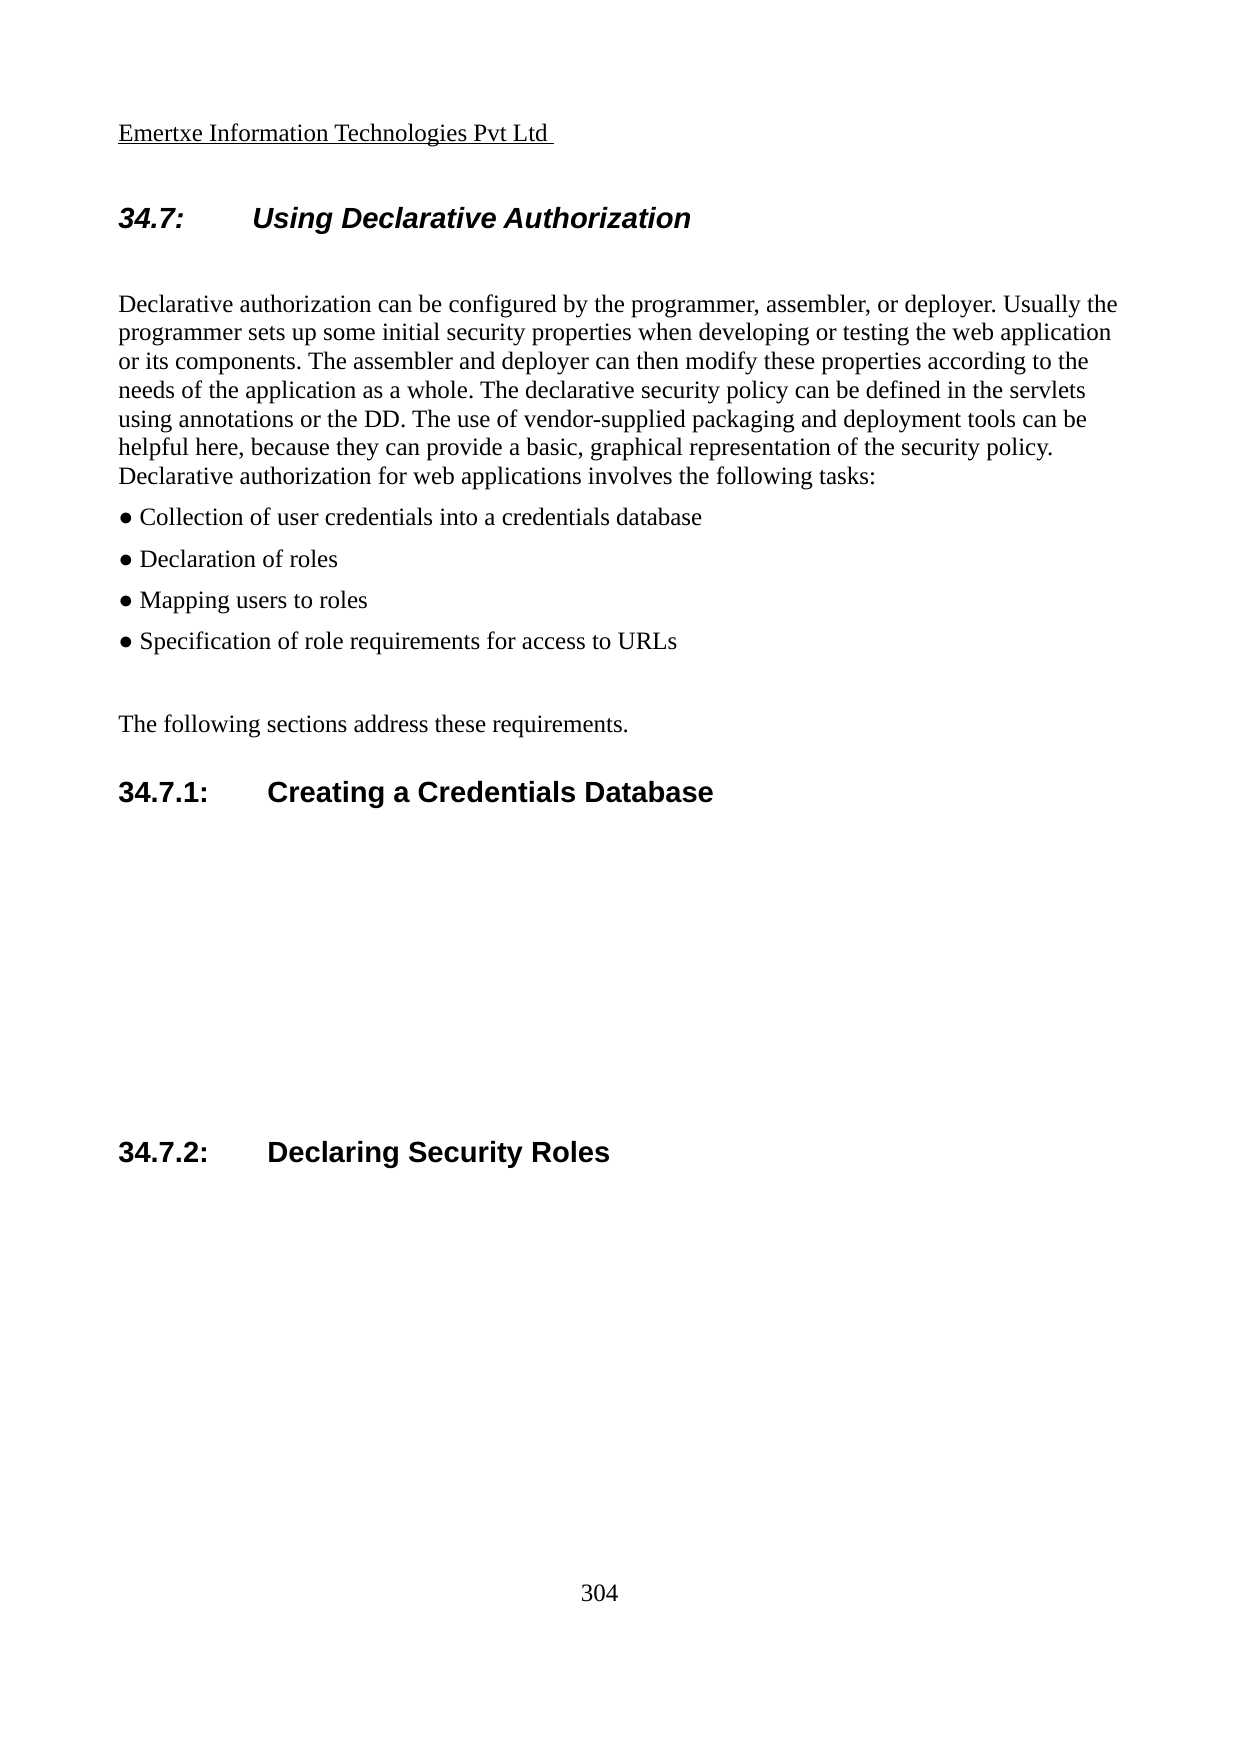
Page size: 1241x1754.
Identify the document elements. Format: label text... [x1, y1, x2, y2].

subtitle Creating a Credentials Database [118, 775, 1122, 808]
text Declarative authorization can be configured by the programmer, assembler, or deployer. Usually the programmer sets up some initial security properties when developing or testing the web application or its components. The assembler and deployer can then modify these properties according to the needs of the application as a whole. The declarative security policy can be defined in the servlets using annotations or the DD. The use of vendor-supplied packaging and deployment tools can be helpful here, because they can provide a basic, graphical representation of the security policy. Declarative authorization for web applications involves the following tasks: [118, 289, 1122, 490]
text ● Declaration of roles [118, 544, 1122, 572]
text ● Collection of user credentials into a credentials database [118, 502, 1122, 531]
subtitle Declaring Security Roles [118, 1135, 1122, 1168]
text The following sections address these requirements. [118, 709, 1122, 737]
text ● Specification of role requirements for access to URLs [118, 626, 1122, 655]
subtitle Using Declarative Authorization [118, 201, 1122, 235]
text ● Mapping users to roles [118, 585, 1122, 614]
